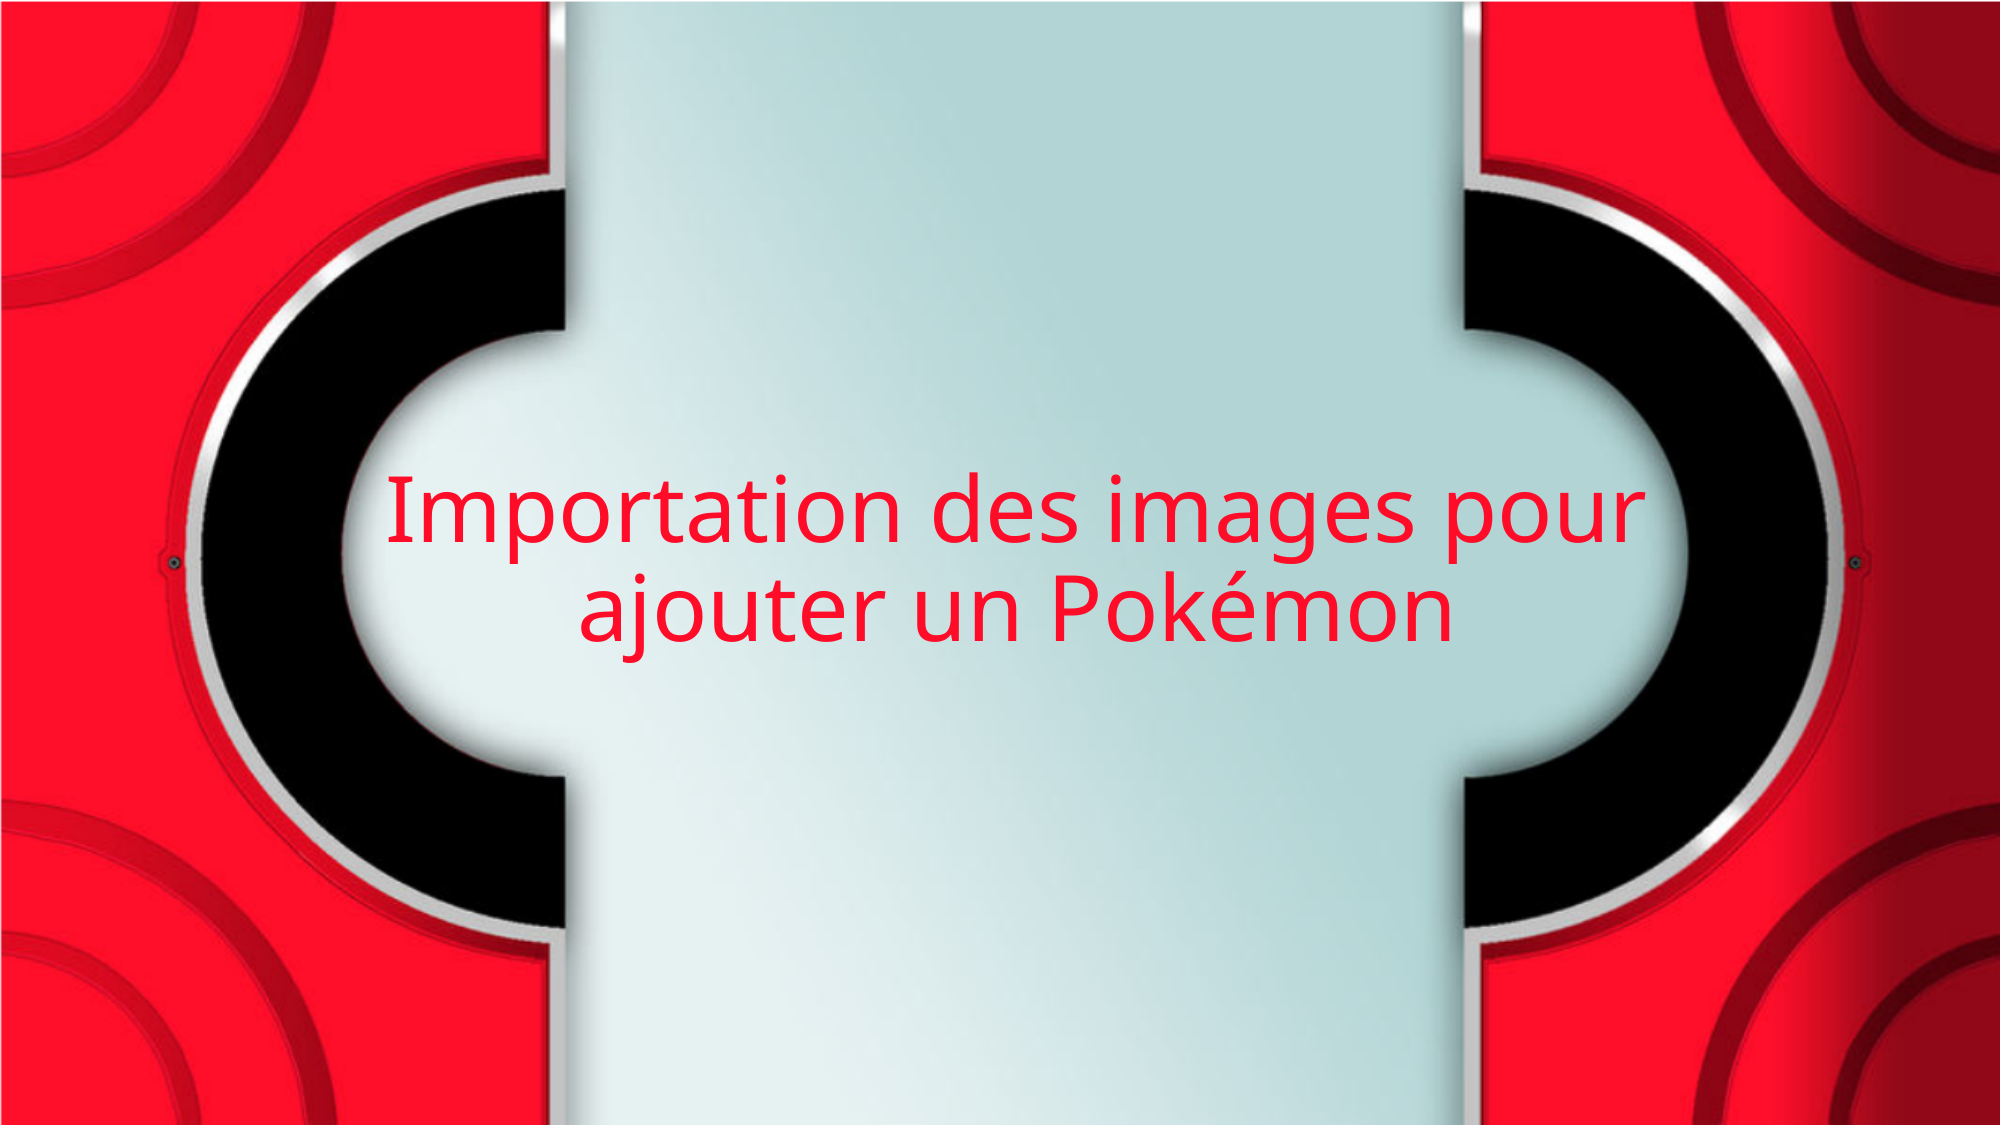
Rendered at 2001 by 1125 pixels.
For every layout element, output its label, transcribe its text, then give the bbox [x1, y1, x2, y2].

picture [0, 0, 2000, 1125]
title Importation des images pour ajouter un Pokémon [350, 453, 1685, 672]
